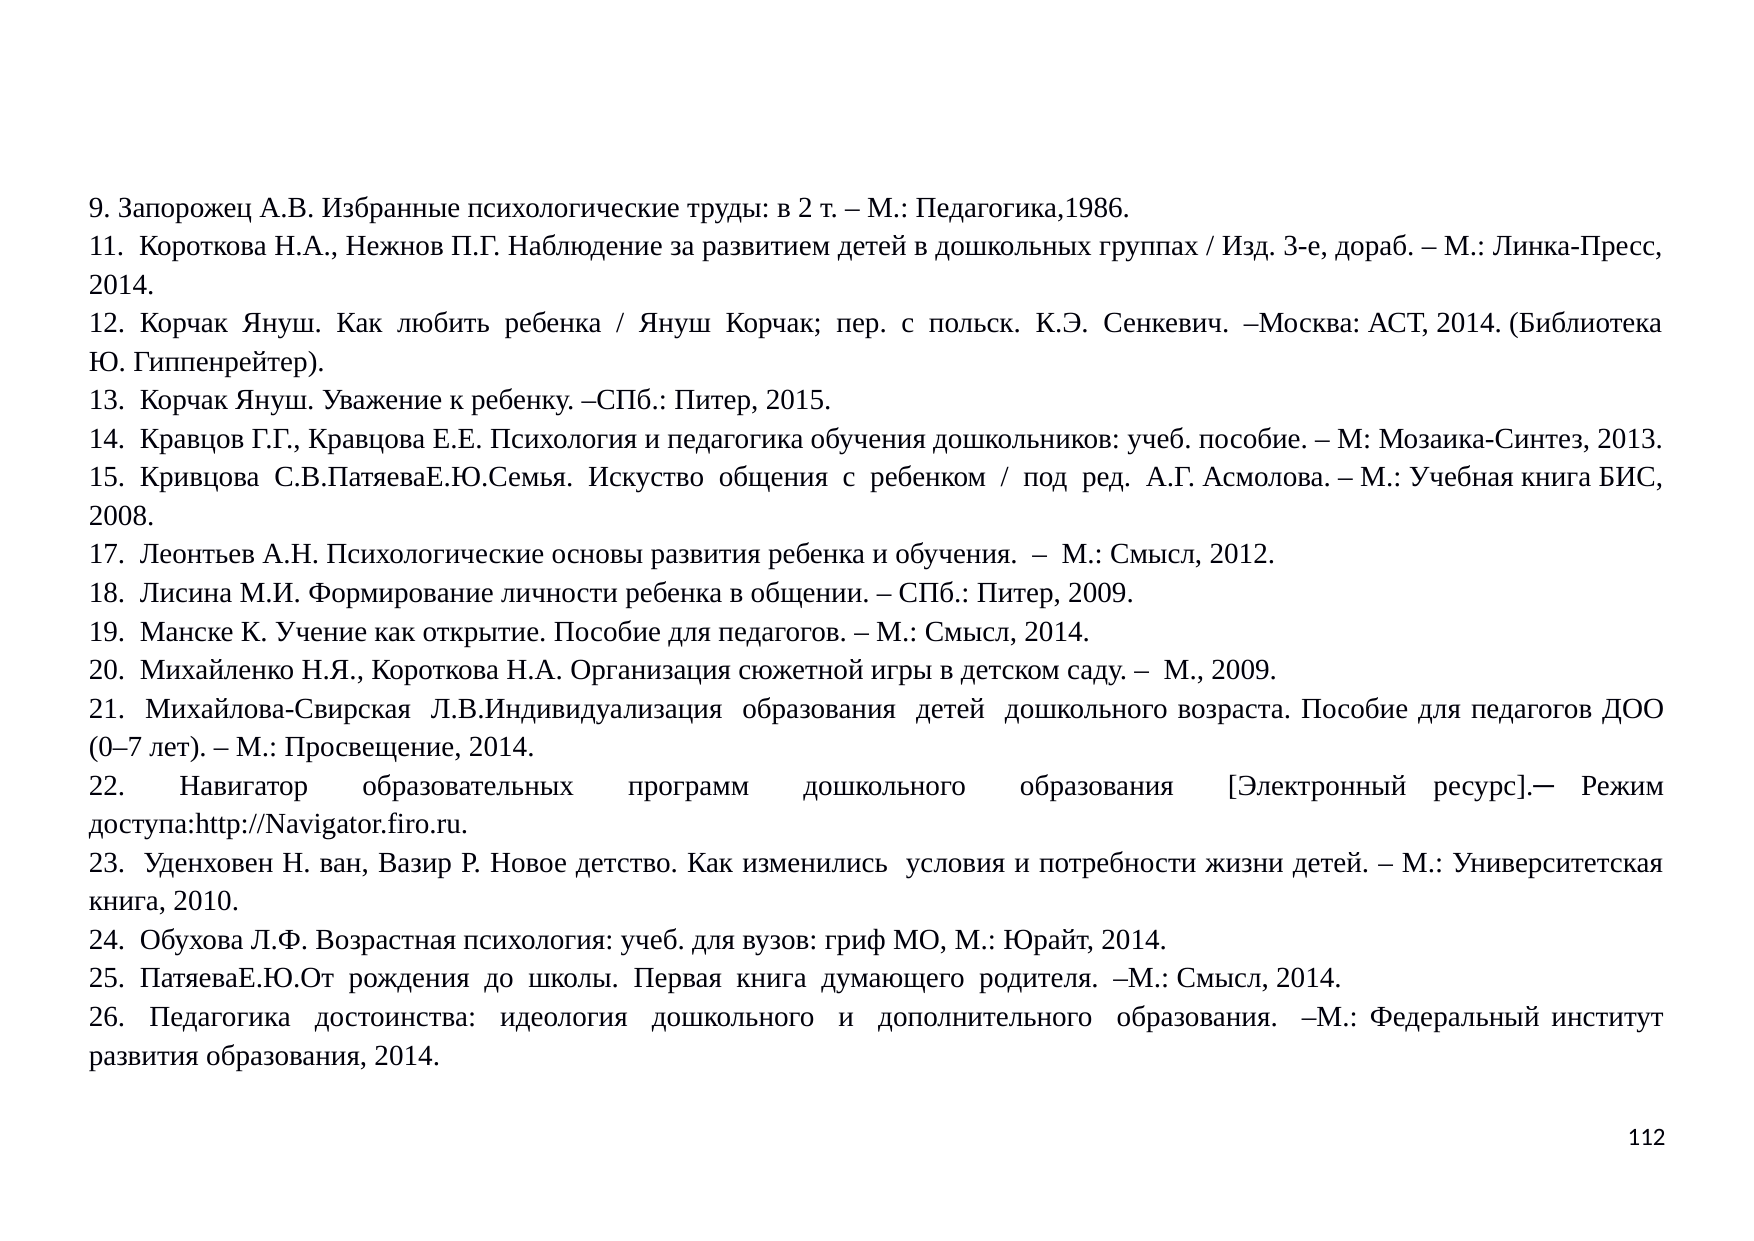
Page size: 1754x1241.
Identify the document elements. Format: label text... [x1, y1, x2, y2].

text 14. Кравцов Г.Г., Кравцова Е.Е. Психология и педагогика обучения дошкольников: учеб. пособие. – М: Мозаика-Синтез, 2013. [88, 421, 1665, 454]
text 15. Кривцова С.В.ПатяеваЕ.Ю.Семья. Искуство общения с ребенком / под ред. А.Г. Асмолова. – М.: Учебная книга БИС, 2008. [88, 459, 1665, 532]
text 13. Корчак Януш. Уважение к ребенку. –СПб.: Питер, 2015. [88, 382, 1665, 416]
text 9. Запорожец А.В. Избранные психологические труды: в 2 т. – М.: Педагогика,1986. [88, 190, 1665, 223]
text 23. Уденховен Н. ван, Вазир Р. Новое детство. Как изменились условия и потребности жизни детей. – М.: Университетская книга, 2010. [88, 845, 1665, 917]
text 17. Леонтьев А.Н. Психологические основы развития ребенка и обучения. – М.: Смысл, 2012. [88, 537, 1665, 570]
text 24. Обухова Л.Ф. Возрастная психология: учеб. для вузов: гриф МО, М.: Юрайт, 2014. [88, 922, 1665, 956]
text 11. Короткова Н.А., Нежнов П.Г. Наблюдение за развитием детей в дошкольных группах / Изд. 3-е, дораб. – М.: Линка-Пресс, 2014. [88, 228, 1665, 300]
text 25. ПатяеваЕ.Ю.От рождения до школы. Первая книга думающего родителя. –М.: Смысл, 2014. [88, 961, 1665, 994]
text 12. Корчак Януш. Как любить ребенка / Януш Корчак; пер. с польск. К.Э. Сенкевич. –Москва: АСТ, 2014. (Библиотека Ю. Гиппенрейтер). [88, 305, 1665, 377]
text 22. Навигатор образовательных программ дошкольного образования [Электронный ресурс].─ Режим доступа:http://Navigator.firo.ru. [88, 768, 1665, 840]
text 21. Михайлова-Свирская Л.В.Индивидуализация образования детей дошкольного возраста. Пособие для педагогов ДОО (0–7 лет). – М.: Просвещение, 2014. [88, 691, 1665, 763]
text 18. Лисина М.И. Формирование личности ребенка в общении. – СПб.: Питер, 2009. [88, 575, 1665, 609]
text 26. Педагогика достоинства: идеология дошкольного и дополнительного образования. –М.: Федеральный институт развития образования, 2014. [88, 999, 1665, 1071]
text 20. Михайленко Н.Я., Короткова Н.А. Организация сюжетной игры в детском саду. – М., 2009. [88, 652, 1665, 686]
text 19. Манске К. Учение как открытие. Пособие для педагогов. – М.: Смысл, 2014. [88, 614, 1665, 647]
